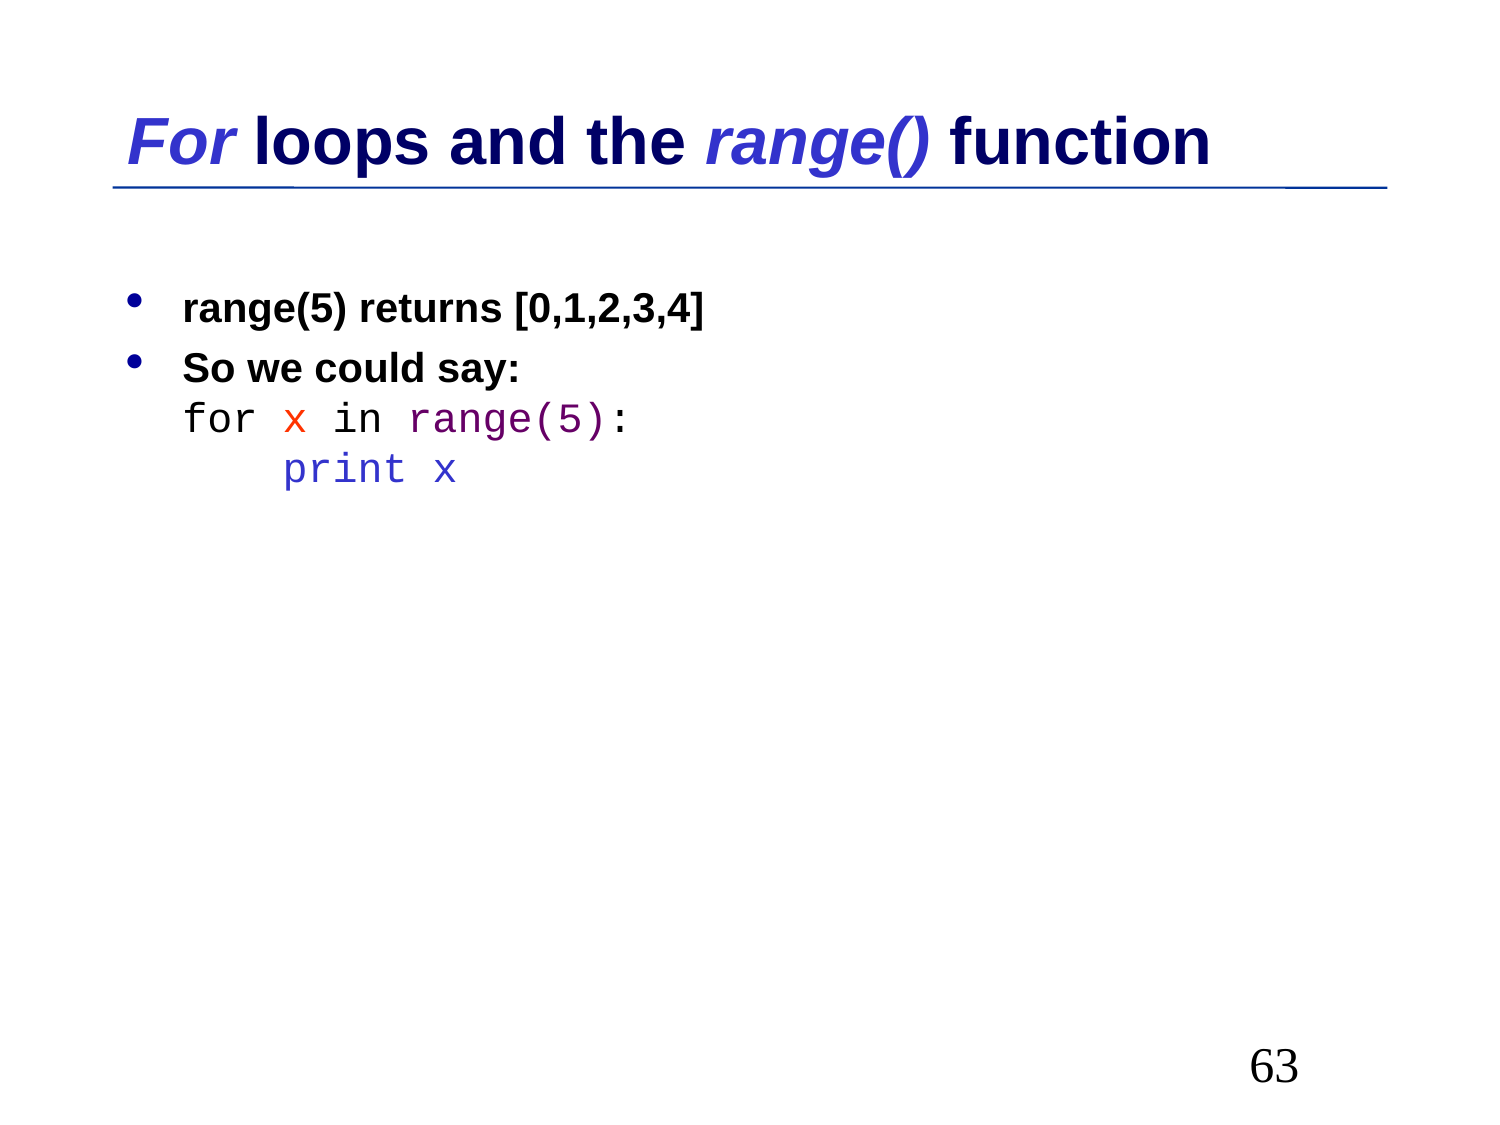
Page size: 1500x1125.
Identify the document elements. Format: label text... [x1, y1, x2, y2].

title For loops and the range() function [112, 89, 1388, 185]
list range(5) returns [0,1,2,3,4] So we could say: for x in range(5): print x [112, 212, 1388, 963]
